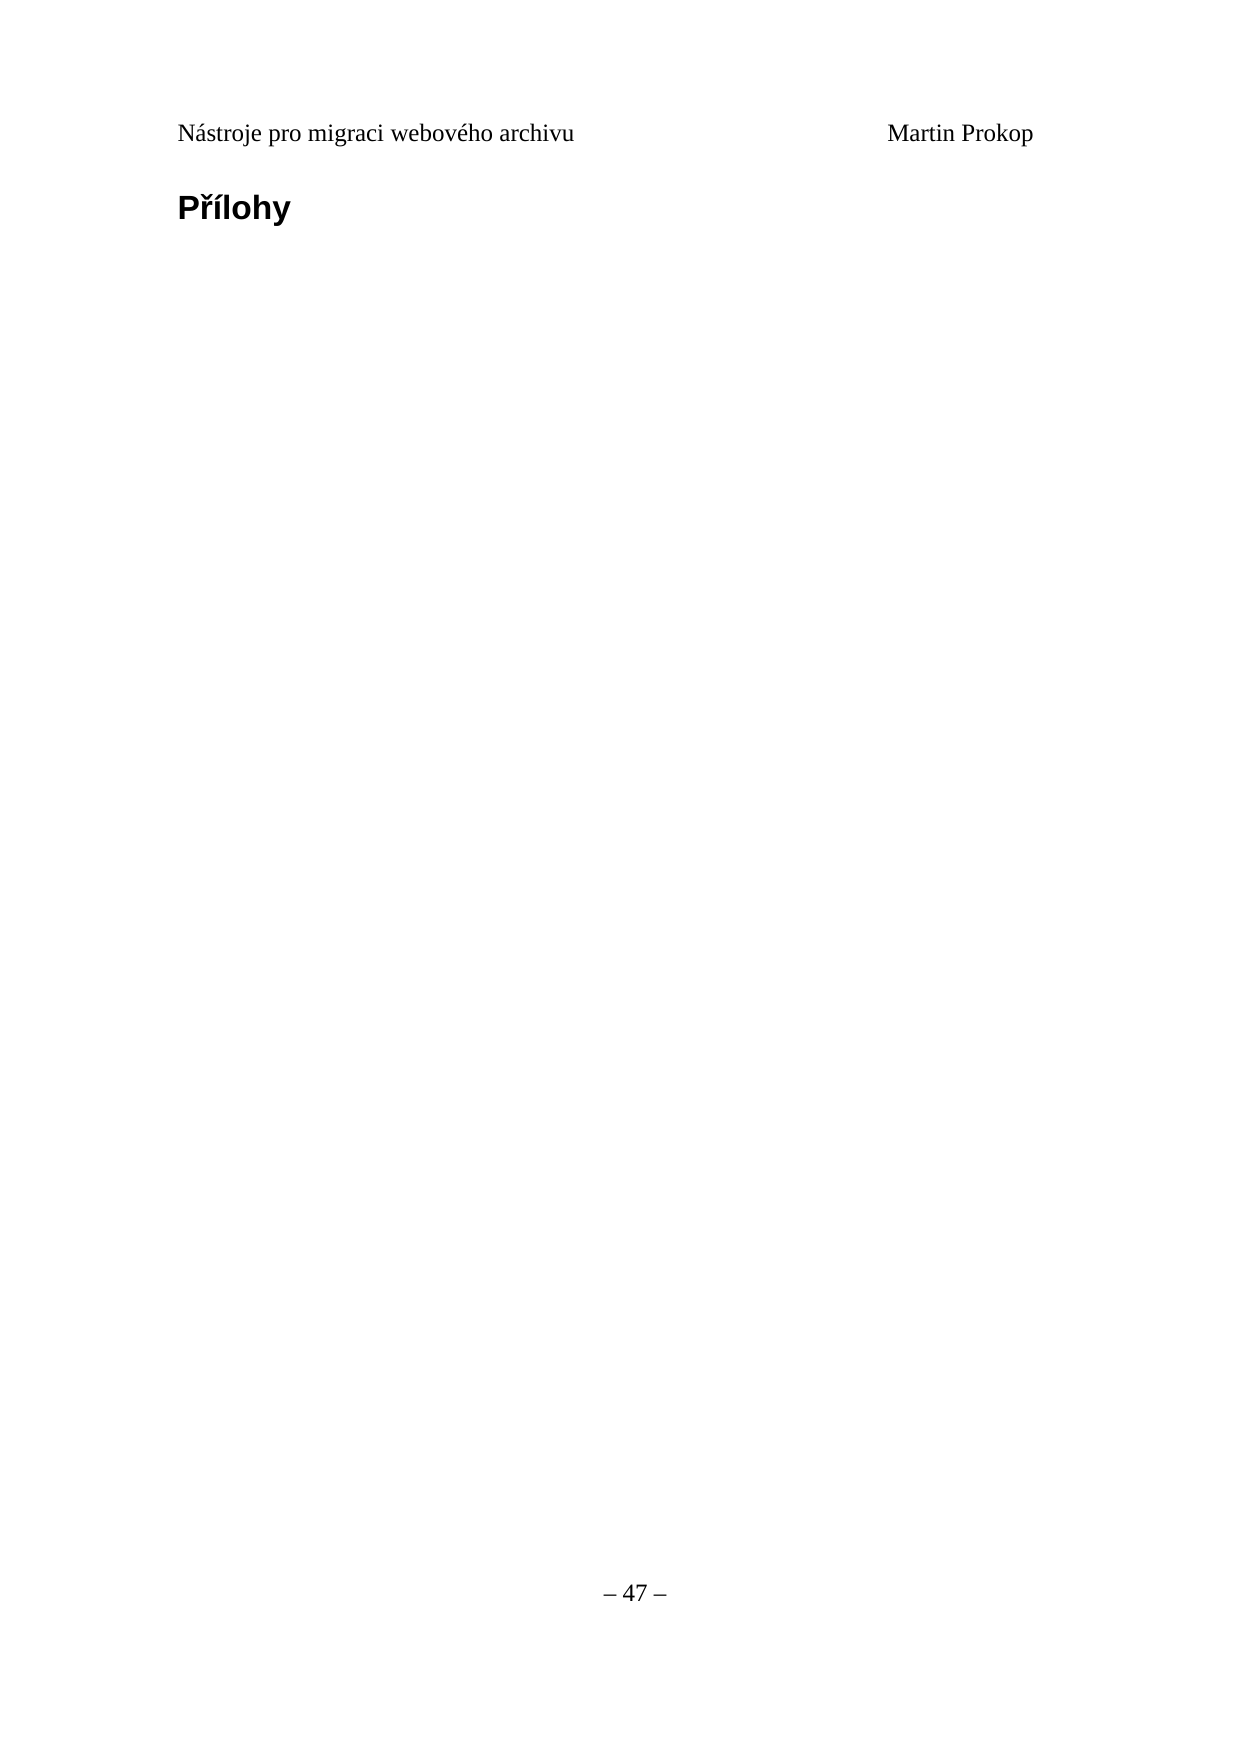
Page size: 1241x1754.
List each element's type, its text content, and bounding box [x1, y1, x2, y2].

subtitle Přílohy [177, 188, 1093, 227]
